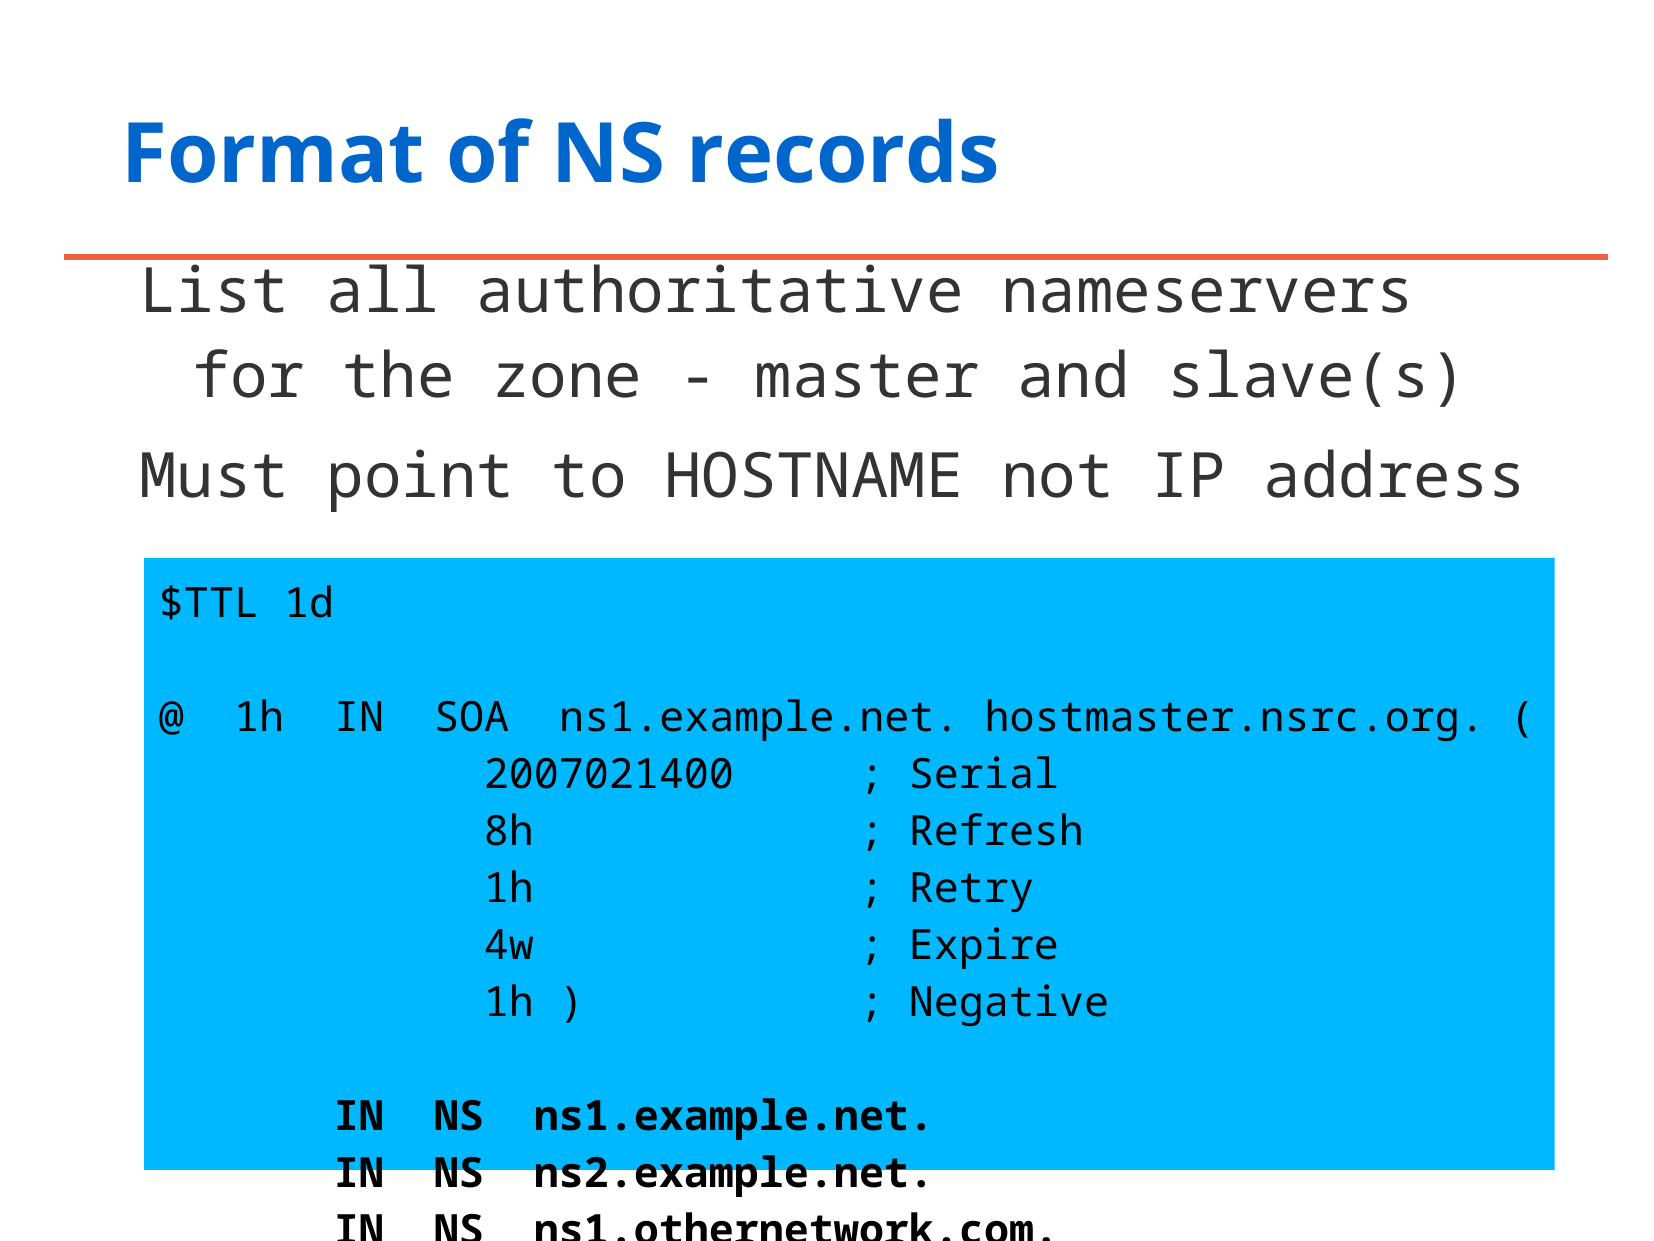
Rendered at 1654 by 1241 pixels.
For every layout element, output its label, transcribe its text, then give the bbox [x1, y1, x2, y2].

title Format of NS records [121, 46, 1534, 245]
list List all authoritative nameservers for the zone - master and slave(s) Must point to HOSTNAME not IP address [121, 245, 1561, 1056]
text_box $TTL 1d @ 1h IN SOA ns1.example.net. hostmaster.nsrc.org. ( 2007021400 ; Serial 8h ; Refresh 1h ; Retry 4w ; Expire 1h ) ; Negative IN NS ns1.example.net. IN NS ns2.example.net. IN NS ns1.othernetwork.com. [144, 557, 1555, 1170]
